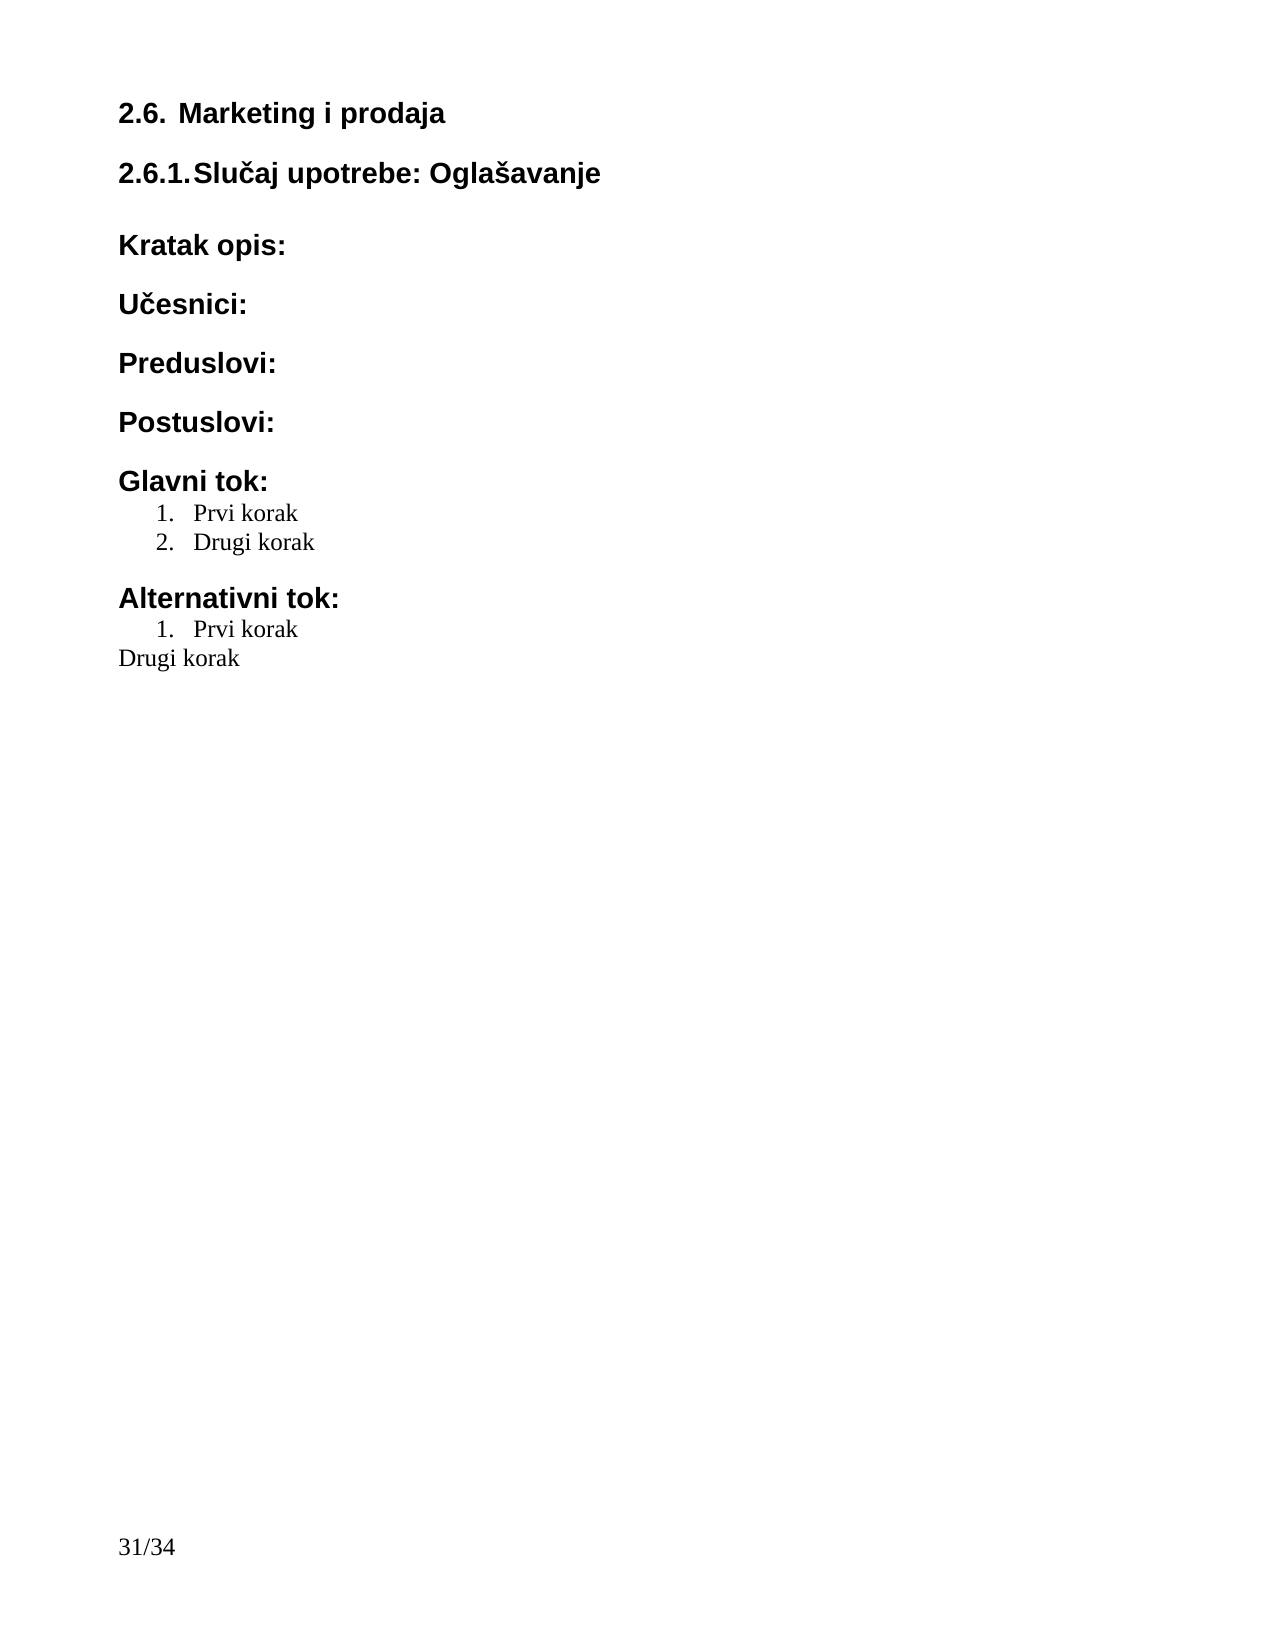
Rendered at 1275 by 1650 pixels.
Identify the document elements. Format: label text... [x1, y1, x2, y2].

subtitle Učesnici: [118, 287, 1157, 321]
subtitle Kratak opis: [118, 228, 1157, 262]
list Drugi korak [156, 527, 1157, 555]
subtitle Marketing i prodaja [118, 96, 1157, 129]
list Prvi korak [156, 614, 1157, 643]
subtitle Alternativni tok: [118, 581, 1157, 614]
subtitle Postuslovi: [118, 405, 1157, 439]
subtitle Slučaj upotrebe: Oglašavanje [118, 156, 1157, 190]
subtitle Glavni tok: [118, 464, 1157, 498]
text Drugi korak [118, 643, 1157, 672]
list Prvi korak [156, 498, 1157, 527]
subtitle Preduslovi: [118, 346, 1157, 380]
